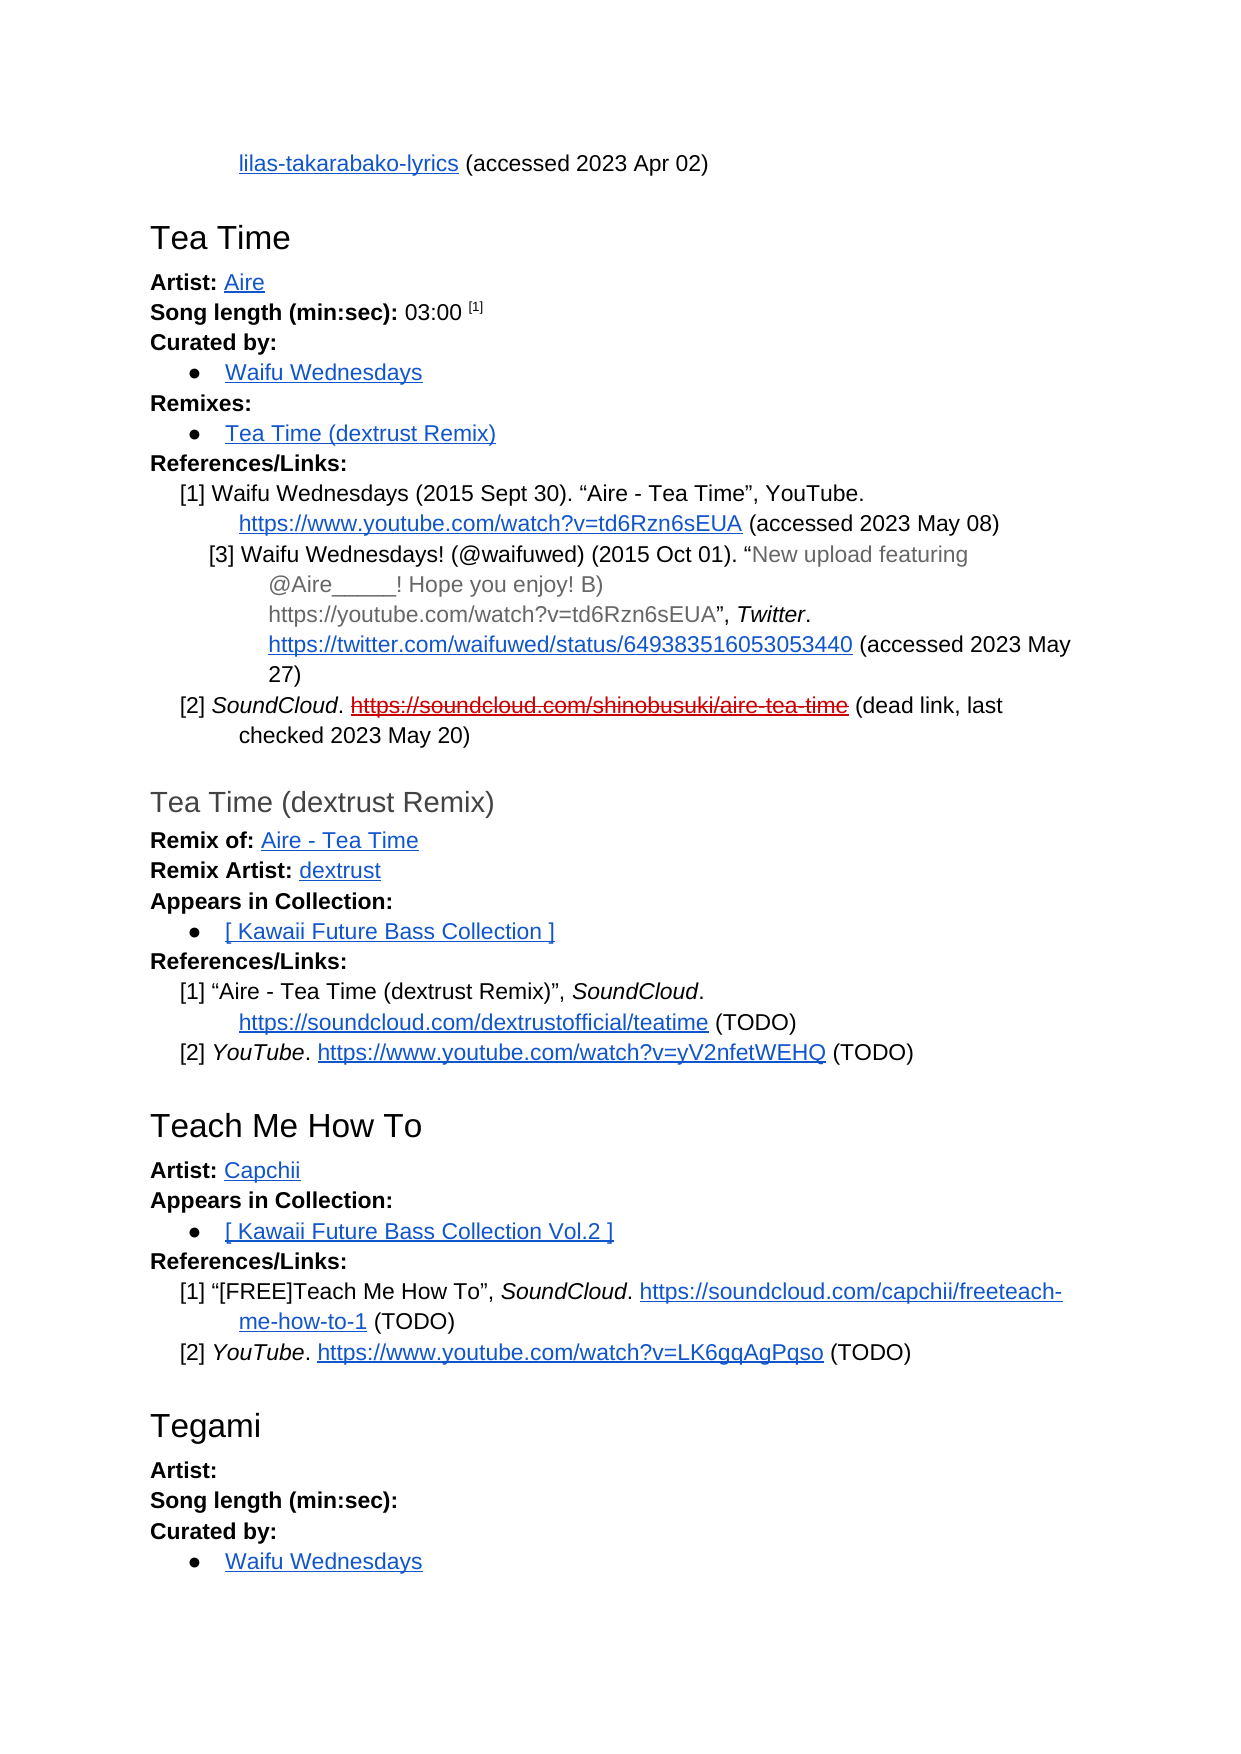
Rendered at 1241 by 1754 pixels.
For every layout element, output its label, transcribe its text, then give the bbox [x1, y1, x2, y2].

text Artist: Aire [150, 269, 1090, 295]
subtitle Tegami [150, 1406, 1090, 1445]
text [1] “Aire - Tea Time (dextrust Remix)”, SoundCloud. https://soundcloud.com/dextrustofficial/teatime (TODO) [179, 978, 1090, 1035]
text Song length (min:sec): [150, 1487, 1090, 1514]
list [ Kawaii Future Bass Collection ] [187, 918, 1090, 944]
text [2] YouTube. https://www.youtube.com/watch?v=LK6gqAgPqso (TODO) [179, 1338, 1090, 1365]
text Artist: Capchii [150, 1157, 1090, 1184]
text Curated by: [150, 329, 1090, 355]
list [ Kawaii Future Bass Collection Vol.2 ] [187, 1218, 1090, 1244]
list Waifu Wednesdays [187, 359, 1090, 386]
text Artist: [150, 1457, 1090, 1483]
text Remix Artist: dextrust [150, 857, 1090, 884]
text [2] YouTube. https://www.youtube.com/watch?v=yV2nfetWEHQ (TODO) [179, 1039, 1090, 1065]
text [1] “[FREE]Teach Me How To”, SoundCloud. https://soundcloud.com/capchii/freeteach-me-how-to-1 (TODO) [179, 1278, 1090, 1335]
text References/Links: [150, 1248, 1090, 1274]
list Tea Time (dextrust Remix) [187, 420, 1090, 446]
subtitle Teach Me How To [150, 1106, 1090, 1145]
text Curated by: [150, 1518, 1090, 1544]
text Remix of: Aire - Tea Time [150, 827, 1090, 853]
list Waifu Wednesdays [187, 1548, 1090, 1574]
text Song length (min:sec): 03:00 [1] [150, 299, 1090, 325]
text [2] SoundCloud. https://soundcloud.com/shinobusuki/aire-tea-time (dead link, last checked 2023 May 20) [179, 692, 1090, 748]
subtitle Tea Time [150, 218, 1090, 256]
text References/Links: [150, 450, 1090, 476]
text Appears in Collection: [150, 1187, 1090, 1214]
text Remixes: [150, 389, 1090, 416]
text Appears in Collection: [150, 888, 1090, 914]
text [1] Waifu Wednesdays (2015 Sept 30). “Aire - Tea Time”, YouTube. https://www.youtube.com/watch?v=td6Rzn6sEUA (accessed 2023 May 08) [179, 480, 1090, 537]
text [3] Waifu Wednesdays! (@waifuwed) (2015 Oct 01). “New upload featuring @Aire_____! Hope you enjoy! B) https://youtube.com/watch?v=td6Rzn6sEUA”, Twitter. https://twitter.com/waifuwed/status/649383516053053440 (accessed 2023 May 27) [209, 541, 1090, 688]
text lilas-takarabako-lyrics (accessed 2023 Apr 02) [179, 150, 1090, 176]
text References/Links: [150, 948, 1090, 974]
subtitle Tea Time (dextrust Remix) [150, 785, 1090, 819]
